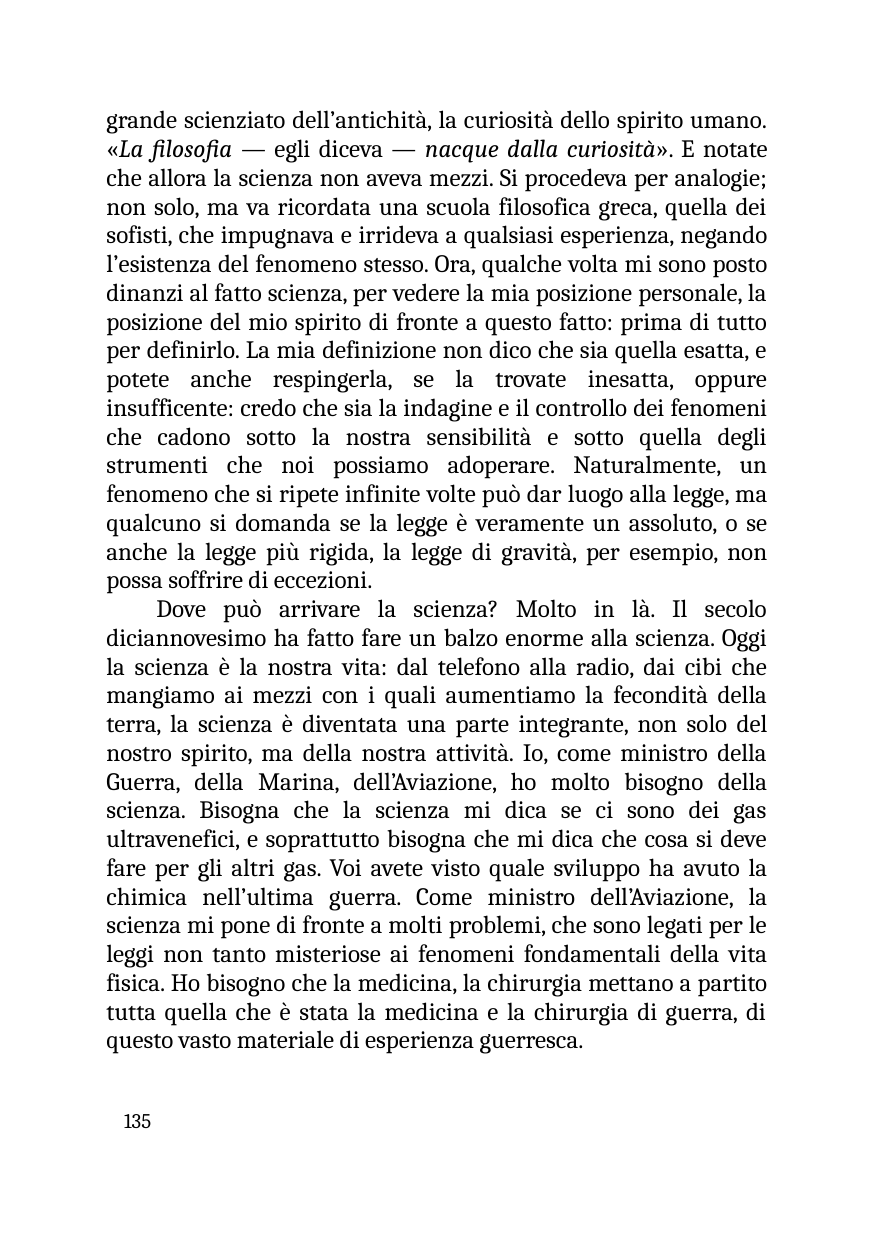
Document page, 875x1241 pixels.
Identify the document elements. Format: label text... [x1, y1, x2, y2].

text grande scienziato dell’antichità, la curiosità dello spirito umano. «La filosofia — egli diceva — nacque dalla curiosità». E notate che allora la scienza non aveva mezzi. Si procedeva per analogie; non solo, ma va ricordata una scuola filosofica greca, quella dei sofisti, che impugnava e irrideva a qualsiasi esperienza, negando l’esistenza del fenomeno stesso. Ora, qualche volta mi sono posto dinanzi al fatto scienza, per vedere la mia posizione personale, la posizione del mio spirito di fronte a questo fatto: prima di tutto per definirlo. La mia definizione non dico che sia quella esatta, e potete anche respingerla, se la trovate inesatta, oppure insufficente: credo che sia la indagine e il controllo dei fenomeni che cadono sotto la nostra sensibilità e sotto quella degli strumenti che noi possiamo adoperare. Naturalmente, un fenomeno che si ripete infinite volte può dar luogo alla legge, ma qualcuno si domanda se la legge è veramente un assoluto, o se anche la legge più rigida, la legge di gravità, per esempio, non possa soffrire di eccezioni. [106, 106, 768, 595]
text Dove può arrivare la scienza? Molto in là. Il secolo diciannovesimo ha fatto fare un balzo enorme alla scienza. Oggi la scienza è la nostra vita: dal telefono alla radio, dai cibi che mangiamo ai mezzi con i quali aumentiamo la fecondità della terra, la scienza è diventata una parte integrante, non solo del nostro spirito, ma della nostra attività. Io, come ministro della Guerra, della Marina, dell’Aviazione, ho molto bisogno della scienza. Bisogna che la scienza mi dica se ci sono dei gas ultravenefici, e soprattutto bisogna che mi dica che cosa si deve fare per gli altri gas. Voi avete visto quale sviluppo ha avuto la chimica nell’ultima guerra. Come ministro dell’Aviazione, la scienza mi pone di fronte a molti problemi, che sono legati per le leggi non tanto misteriose ai fenomeni fondamentali della vita fisica. Ho bisogno che la medicina, la chirurgia mettano a partito tutta quella che è stata la medicina e la chirurgia di guerra, di questo vasto materiale di esperienza guerresca. [106, 595, 768, 1055]
